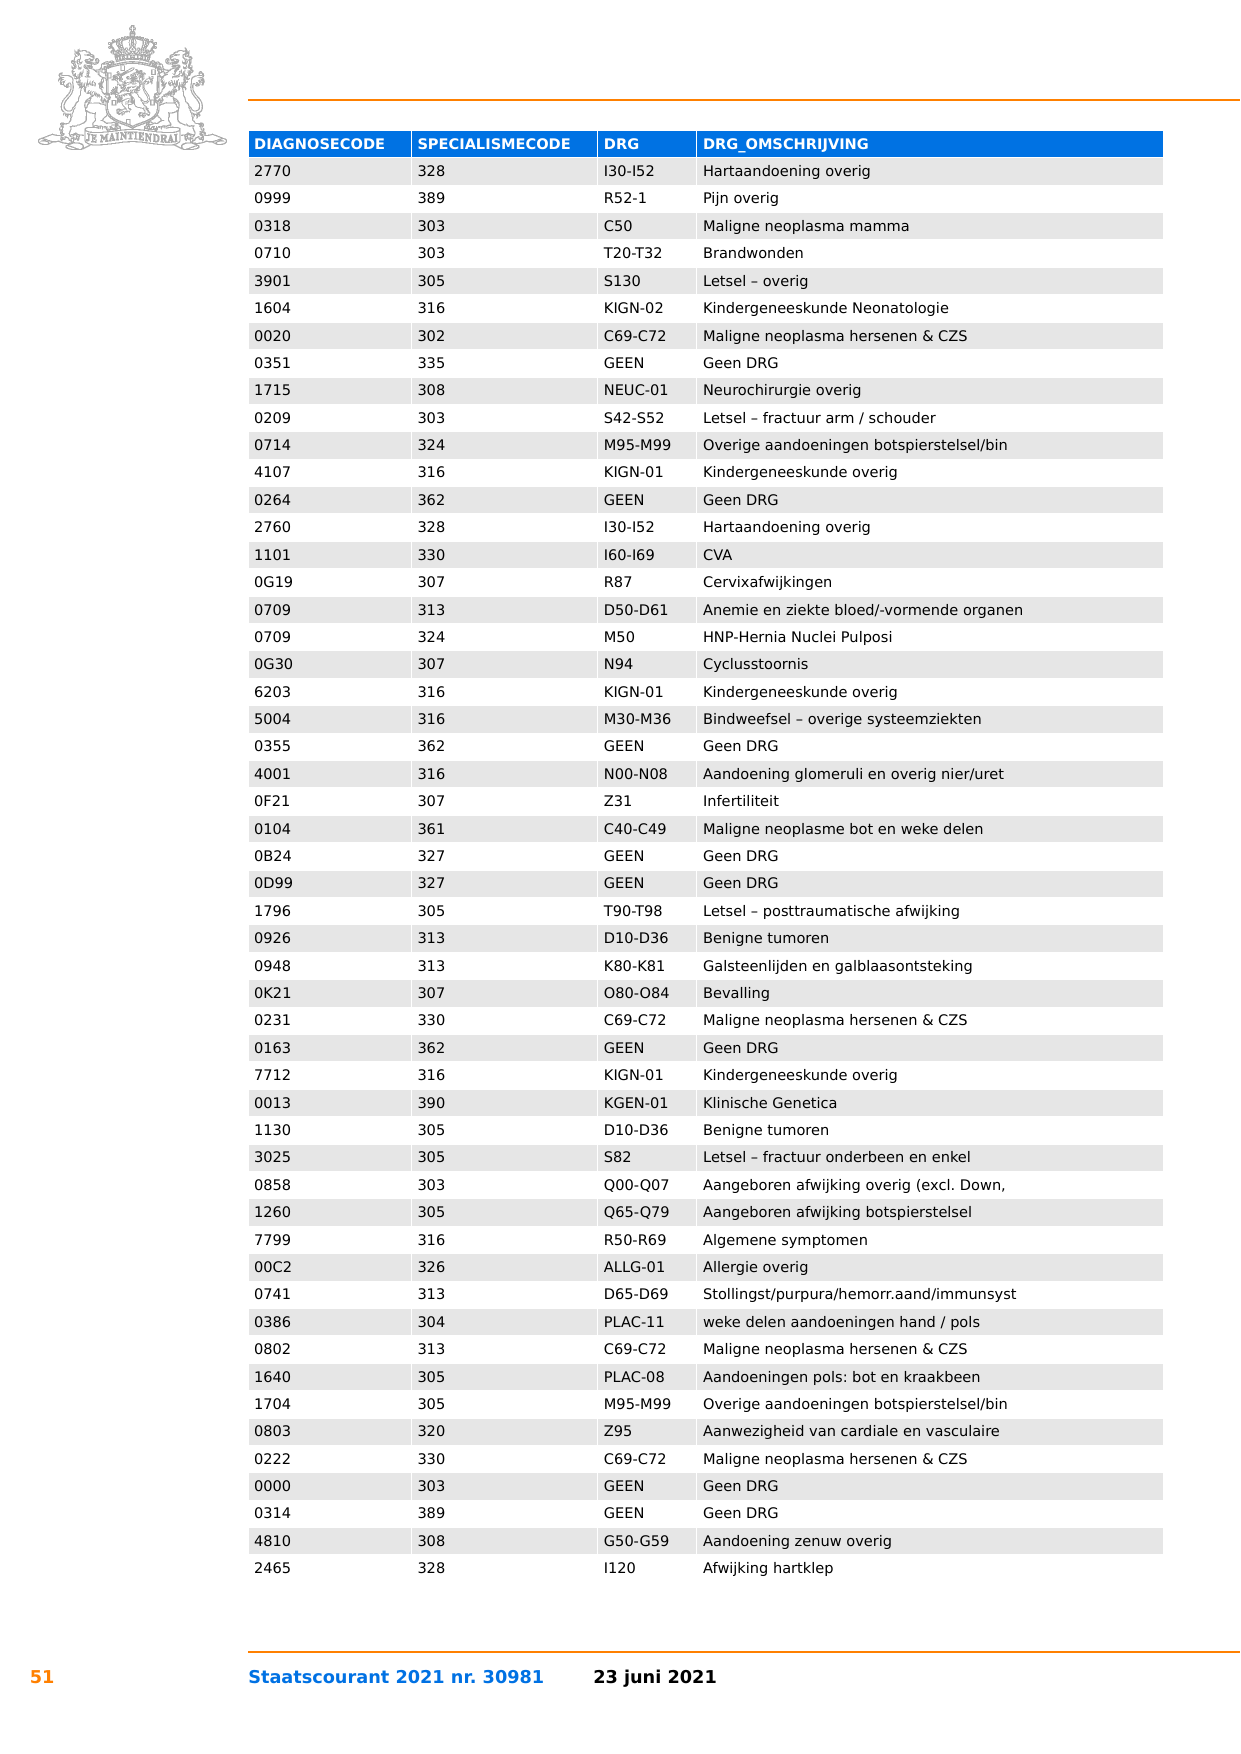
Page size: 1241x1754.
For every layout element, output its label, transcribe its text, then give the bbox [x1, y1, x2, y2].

table_cell Maligne neoplasme bot en weke delen [697, 816, 1163, 842]
table_cell 0G19 [249, 569, 411, 596]
table_cell 0222 [249, 1446, 411, 1472]
table_cell D65-D69 [598, 1282, 696, 1308]
table_cell 1715 [249, 378, 411, 404]
table_cell Aangeboren afwijking overig (excl. Down, [697, 1172, 1163, 1198]
table_cell 305 [412, 1364, 597, 1390]
table_cell 313 [412, 1336, 597, 1363]
table_cell 1130 [249, 1117, 411, 1143]
table_cell NEUC-01 [598, 378, 696, 404]
table_cell N00-N08 [598, 761, 696, 787]
table_cell GEEN [598, 1035, 696, 1061]
table_cell Aangeboren afwijking botspierstelsel [697, 1199, 1163, 1226]
table_cell 1101 [249, 542, 411, 568]
table_cell Overige aandoeningen botspierstelsel/bin [697, 432, 1163, 459]
table_cell 0709 [249, 624, 411, 650]
table_cell Maligne neoplasma hersenen & CZS [697, 323, 1163, 349]
table_cell 313 [412, 953, 597, 979]
table_cell 3901 [249, 268, 411, 294]
table_cell 324 [412, 432, 597, 459]
table_cell 0104 [249, 816, 411, 842]
table_cell 7712 [249, 1063, 411, 1089]
table_cell HNP-Hernia Nuclei Pulposi [697, 624, 1163, 650]
table_cell 362 [412, 487, 597, 513]
table_cell KIGN-01 [598, 460, 696, 486]
table_cell KIGN-01 [598, 679, 696, 705]
table_cell 316 [412, 1063, 597, 1089]
table_cell 313 [412, 925, 597, 952]
table_cell 320 [412, 1419, 597, 1445]
table_cell 0714 [249, 432, 411, 459]
table_cell 303 [412, 1473, 597, 1500]
table_cell PLAC-11 [598, 1309, 696, 1335]
table_cell Letsel – overig [697, 268, 1163, 294]
table_cell Z95 [598, 1419, 696, 1445]
table_cell 316 [412, 460, 597, 486]
table_cell Kindergeneeskunde overig [697, 679, 1163, 705]
table_cell K80-K81 [598, 953, 696, 979]
table_cell Maligne neoplasma hersenen & CZS [697, 1336, 1163, 1363]
table_cell T90-T98 [598, 898, 696, 924]
table_cell Letsel – fractuur arm / schouder [697, 405, 1163, 431]
table_cell 389 [412, 1501, 597, 1527]
table_cell 0741 [249, 1282, 411, 1308]
table_cell Aandoening glomeruli en overig nier/uret [697, 761, 1163, 787]
table_cell 0K21 [249, 980, 411, 1007]
table_cell S130 [598, 268, 696, 294]
table_cell 0386 [249, 1309, 411, 1335]
table_cell GEEN [598, 1473, 696, 1500]
table_cell 327 [412, 843, 597, 869]
table_cell 0G30 [249, 651, 411, 678]
table_cell Hartaandoening overig [697, 515, 1163, 541]
table_cell Geen DRG [697, 1501, 1163, 1527]
table_cell 327 [412, 871, 597, 897]
table_cell Allergie overig [697, 1254, 1163, 1281]
table_cell Geen DRG [697, 1473, 1163, 1500]
table_cell D50-D61 [598, 597, 696, 623]
table_cell 308 [412, 1528, 597, 1554]
table_cell C69-C72 [598, 1446, 696, 1472]
table_cell Pijn overig [697, 186, 1163, 212]
table_cell Anemie en ziekte bloed/-vormende organen [697, 597, 1163, 623]
table_cell Algemene symptomen [697, 1227, 1163, 1253]
table_cell Galsteenlijden en galblaasontsteking [697, 953, 1163, 979]
table_cell Cyclusstoornis [697, 651, 1163, 678]
table_cell 0314 [249, 1501, 411, 1527]
table_header DRG_OMSCHRIJVING [697, 131, 1163, 157]
table_cell 303 [412, 241, 597, 267]
table_cell C69-C72 [598, 323, 696, 349]
table_header SPECIALISMECODE [412, 131, 597, 157]
table_cell 305 [412, 898, 597, 924]
table_header DIAGNOSECODE [249, 131, 411, 157]
table_cell 00C2 [249, 1254, 411, 1281]
table_cell 324 [412, 624, 597, 650]
table_cell 1704 [249, 1391, 411, 1417]
table_cell Kindergeneeskunde Neonatologie [697, 295, 1163, 322]
table_cell 303 [412, 213, 597, 239]
table_cell 4107 [249, 460, 411, 486]
table_cell 335 [412, 350, 597, 376]
table_cell KIGN-01 [598, 1063, 696, 1089]
table_cell GEEN [598, 1501, 696, 1527]
table_cell 316 [412, 1227, 597, 1253]
table_cell 4001 [249, 761, 411, 787]
table_cell 307 [412, 789, 597, 815]
table_cell 0F21 [249, 789, 411, 815]
table_cell 307 [412, 651, 597, 678]
table_cell R87 [598, 569, 696, 596]
table_cell GEEN [598, 350, 696, 376]
table_cell I30-I52 [598, 515, 696, 541]
table_cell 305 [412, 1391, 597, 1417]
table_cell KIGN-02 [598, 295, 696, 322]
table_cell 0351 [249, 350, 411, 376]
table_cell 302 [412, 323, 597, 349]
table_cell 305 [412, 268, 597, 294]
table_cell C40-C49 [598, 816, 696, 842]
table_cell I30-I52 [598, 158, 696, 185]
table_cell Letsel – fractuur onderbeen en enkel [697, 1145, 1163, 1171]
table_cell S42-S52 [598, 405, 696, 431]
table_cell M95-M99 [598, 432, 696, 459]
table_cell 305 [412, 1117, 597, 1143]
table_cell Geen DRG [697, 1035, 1163, 1061]
table_cell Bevalling [697, 980, 1163, 1007]
table_cell 362 [412, 1035, 597, 1061]
table_cell 0926 [249, 925, 411, 952]
table_cell Klinische Genetica [697, 1090, 1163, 1116]
table_cell O80-O84 [598, 980, 696, 1007]
table_cell 313 [412, 597, 597, 623]
table_cell 308 [412, 378, 597, 404]
table_cell 330 [412, 542, 597, 568]
table_cell 1604 [249, 295, 411, 322]
table_cell C69-C72 [598, 1008, 696, 1034]
table_cell 0355 [249, 734, 411, 760]
table_cell Kindergeneeskunde overig [697, 460, 1163, 486]
table_cell 7799 [249, 1227, 411, 1253]
table_cell Afwijking hartklep [697, 1556, 1163, 1582]
table_cell S82 [598, 1145, 696, 1171]
table_cell 304 [412, 1309, 597, 1335]
table_cell 0709 [249, 597, 411, 623]
table_cell 0999 [249, 186, 411, 212]
table_cell 316 [412, 706, 597, 733]
table_cell 4810 [249, 1528, 411, 1554]
table_cell 303 [412, 405, 597, 431]
table_cell Geen DRG [697, 734, 1163, 760]
table_cell 0013 [249, 1090, 411, 1116]
table_cell M30-M36 [598, 706, 696, 733]
table_cell 3025 [249, 1145, 411, 1171]
table_cell Aandoeningen pols: bot en kraakbeen [697, 1364, 1163, 1390]
table_cell 330 [412, 1008, 597, 1034]
table_cell 0318 [249, 213, 411, 239]
table_cell Infertiliteit [697, 789, 1163, 815]
table_cell Maligne neoplasma mamma [697, 213, 1163, 239]
table_cell Neurochirurgie overig [697, 378, 1163, 404]
table_cell Geen DRG [697, 350, 1163, 376]
table_cell R52-1 [598, 186, 696, 212]
table_cell Cervixafwijkingen [697, 569, 1163, 596]
picture [38, 25, 227, 150]
table_cell 307 [412, 980, 597, 1007]
table_cell Aanwezigheid van cardiale en vasculaire [697, 1419, 1163, 1445]
table_header DRG [598, 131, 696, 157]
table_cell T20-T32 [598, 241, 696, 267]
table_cell Letsel – posttraumatische afwijking [697, 898, 1163, 924]
table_cell 326 [412, 1254, 597, 1281]
table_cell Q65-Q79 [598, 1199, 696, 1226]
table_cell Kindergeneeskunde overig [697, 1063, 1163, 1089]
table_cell G50-G59 [598, 1528, 696, 1554]
table_cell Q00-Q07 [598, 1172, 696, 1198]
table_cell PLAC-08 [598, 1364, 696, 1390]
table_cell Stollingst/purpura/hemorr.aand/immunsyst [697, 1282, 1163, 1308]
table_cell 328 [412, 515, 597, 541]
table_cell 1640 [249, 1364, 411, 1390]
table_cell 0802 [249, 1336, 411, 1363]
table_cell 316 [412, 679, 597, 705]
table_cell 0710 [249, 241, 411, 267]
table_cell Aandoening zenuw overig [697, 1528, 1163, 1554]
table_cell Maligne neoplasma hersenen & CZS [697, 1446, 1163, 1472]
table_cell Benigne tumoren [697, 925, 1163, 952]
table_cell 0803 [249, 1419, 411, 1445]
table_cell 362 [412, 734, 597, 760]
table_cell 316 [412, 761, 597, 787]
table_cell 2770 [249, 158, 411, 185]
table_cell M50 [598, 624, 696, 650]
table_cell GEEN [598, 871, 696, 897]
table_cell GEEN [598, 487, 696, 513]
table_cell 0209 [249, 405, 411, 431]
table_cell 328 [412, 158, 597, 185]
table_cell 2760 [249, 515, 411, 541]
table_cell Bindweefsel – overige systeemziekten [697, 706, 1163, 733]
table_cell 6203 [249, 679, 411, 705]
table_cell I60-I69 [598, 542, 696, 568]
table_cell 330 [412, 1446, 597, 1472]
table_cell 305 [412, 1199, 597, 1226]
table_cell Maligne neoplasma hersenen & CZS [697, 1008, 1163, 1034]
table_cell Hartaandoening overig [697, 158, 1163, 185]
table_cell M95-M99 [598, 1391, 696, 1417]
table_cell 390 [412, 1090, 597, 1116]
table_cell 361 [412, 816, 597, 842]
table_cell KGEN-01 [598, 1090, 696, 1116]
table_cell Geen DRG [697, 871, 1163, 897]
table_cell 1796 [249, 898, 411, 924]
table_cell CVA [697, 542, 1163, 568]
table_cell 328 [412, 1556, 597, 1582]
table_cell Brandwonden [697, 241, 1163, 267]
table_cell 1260 [249, 1199, 411, 1226]
table_cell I120 [598, 1556, 696, 1582]
table_cell 0264 [249, 487, 411, 513]
table_cell 0D99 [249, 871, 411, 897]
table_cell 0948 [249, 953, 411, 979]
table_cell 0B24 [249, 843, 411, 869]
table_cell 389 [412, 186, 597, 212]
table_cell 0000 [249, 1473, 411, 1500]
table_cell R50-R69 [598, 1227, 696, 1253]
table_cell Z31 [598, 789, 696, 815]
table_cell C69-C72 [598, 1336, 696, 1363]
table_cell 313 [412, 1282, 597, 1308]
table_cell 0858 [249, 1172, 411, 1198]
table_cell Geen DRG [697, 843, 1163, 869]
table_cell 316 [412, 295, 597, 322]
table_cell 307 [412, 569, 597, 596]
table_cell Benigne tumoren [697, 1117, 1163, 1143]
table_cell 0020 [249, 323, 411, 349]
table_cell D10-D36 [598, 1117, 696, 1143]
table_cell 0231 [249, 1008, 411, 1034]
table_cell ALLG-01 [598, 1254, 696, 1281]
table_cell N94 [598, 651, 696, 678]
table_cell Geen DRG [697, 487, 1163, 513]
table_cell GEEN [598, 843, 696, 869]
table_cell 0163 [249, 1035, 411, 1061]
table_cell GEEN [598, 734, 696, 760]
table_cell weke delen aandoeningen hand / pols [697, 1309, 1163, 1335]
table_cell 2465 [249, 1556, 411, 1582]
table_cell C50 [598, 213, 696, 239]
table_cell D10-D36 [598, 925, 696, 952]
table_cell 305 [412, 1145, 597, 1171]
table_cell 303 [412, 1172, 597, 1198]
table_cell Overige aandoeningen botspierstelsel/bin [697, 1391, 1163, 1417]
table_cell 5004 [249, 706, 411, 733]
